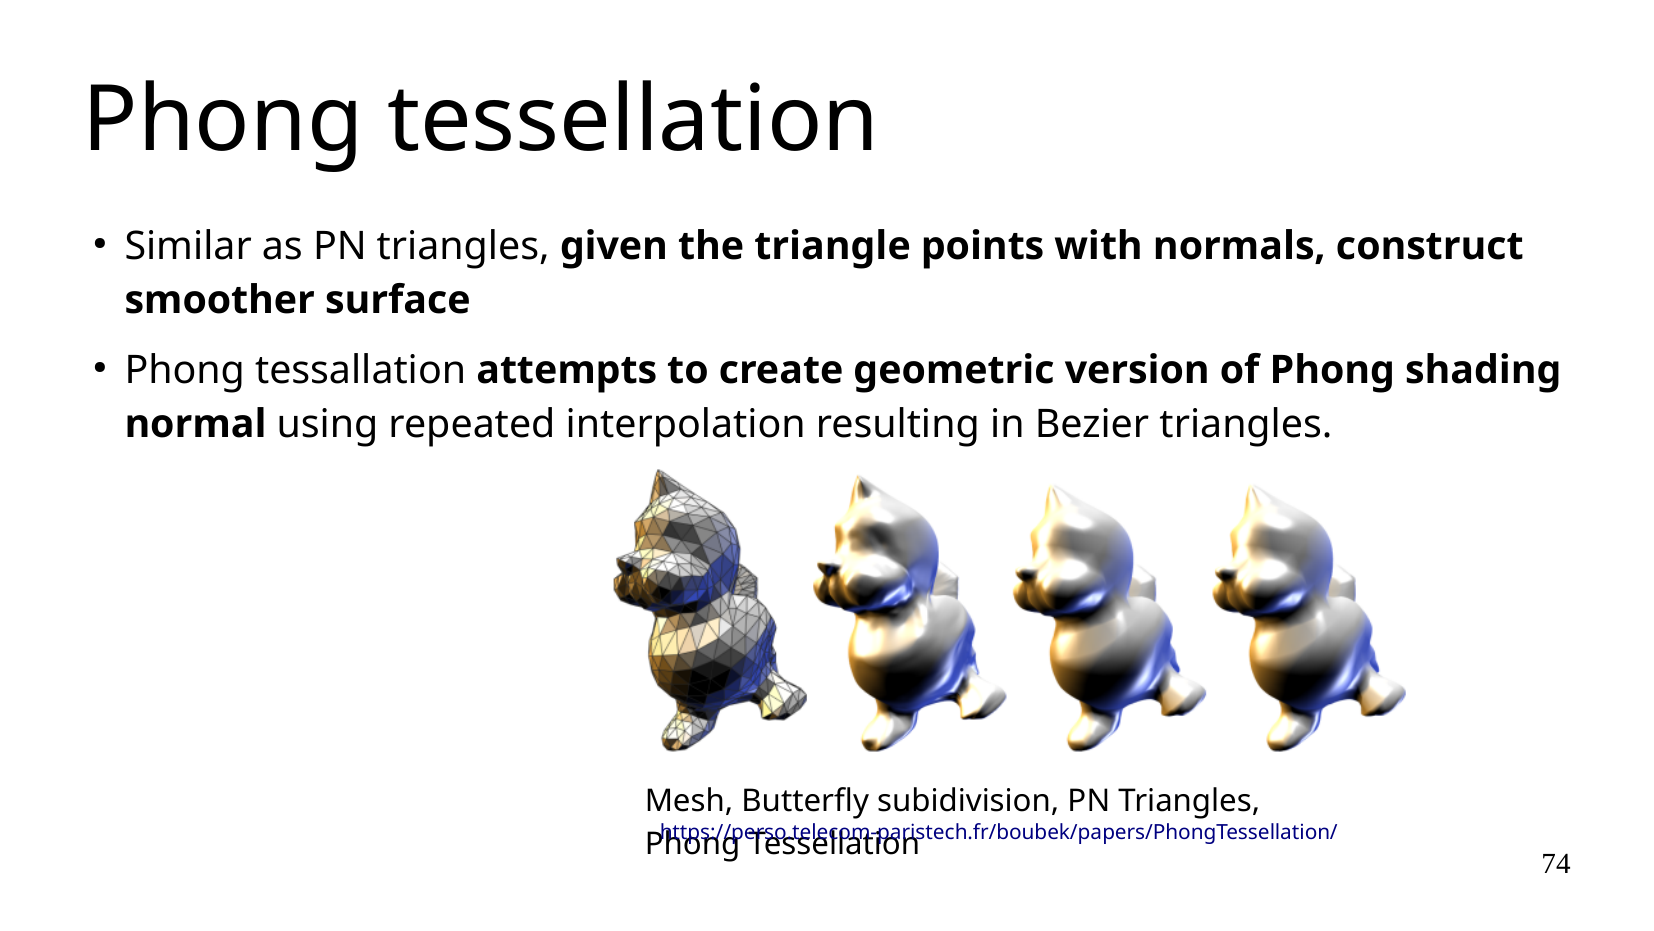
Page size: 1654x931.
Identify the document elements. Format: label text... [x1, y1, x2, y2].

title Phong tessellation [82, 37, 1571, 193]
text_box Mesh, Butterfly subidivision, PN Triangles, Phong Tessellation [630, 770, 1366, 825]
text_box https://perso.telecom-paristech.fr/boubek/papers/PhongTessellation/ [645, 810, 1366, 877]
list Similar as PN triangles, given the triangle points with normals, construct smoother surface Phong tessallation attempts to create geometric version of Phong shading normal using repeated interpolation resulting in Bezier triangles. [82, 217, 1571, 451]
picture [601, 449, 1411, 771]
